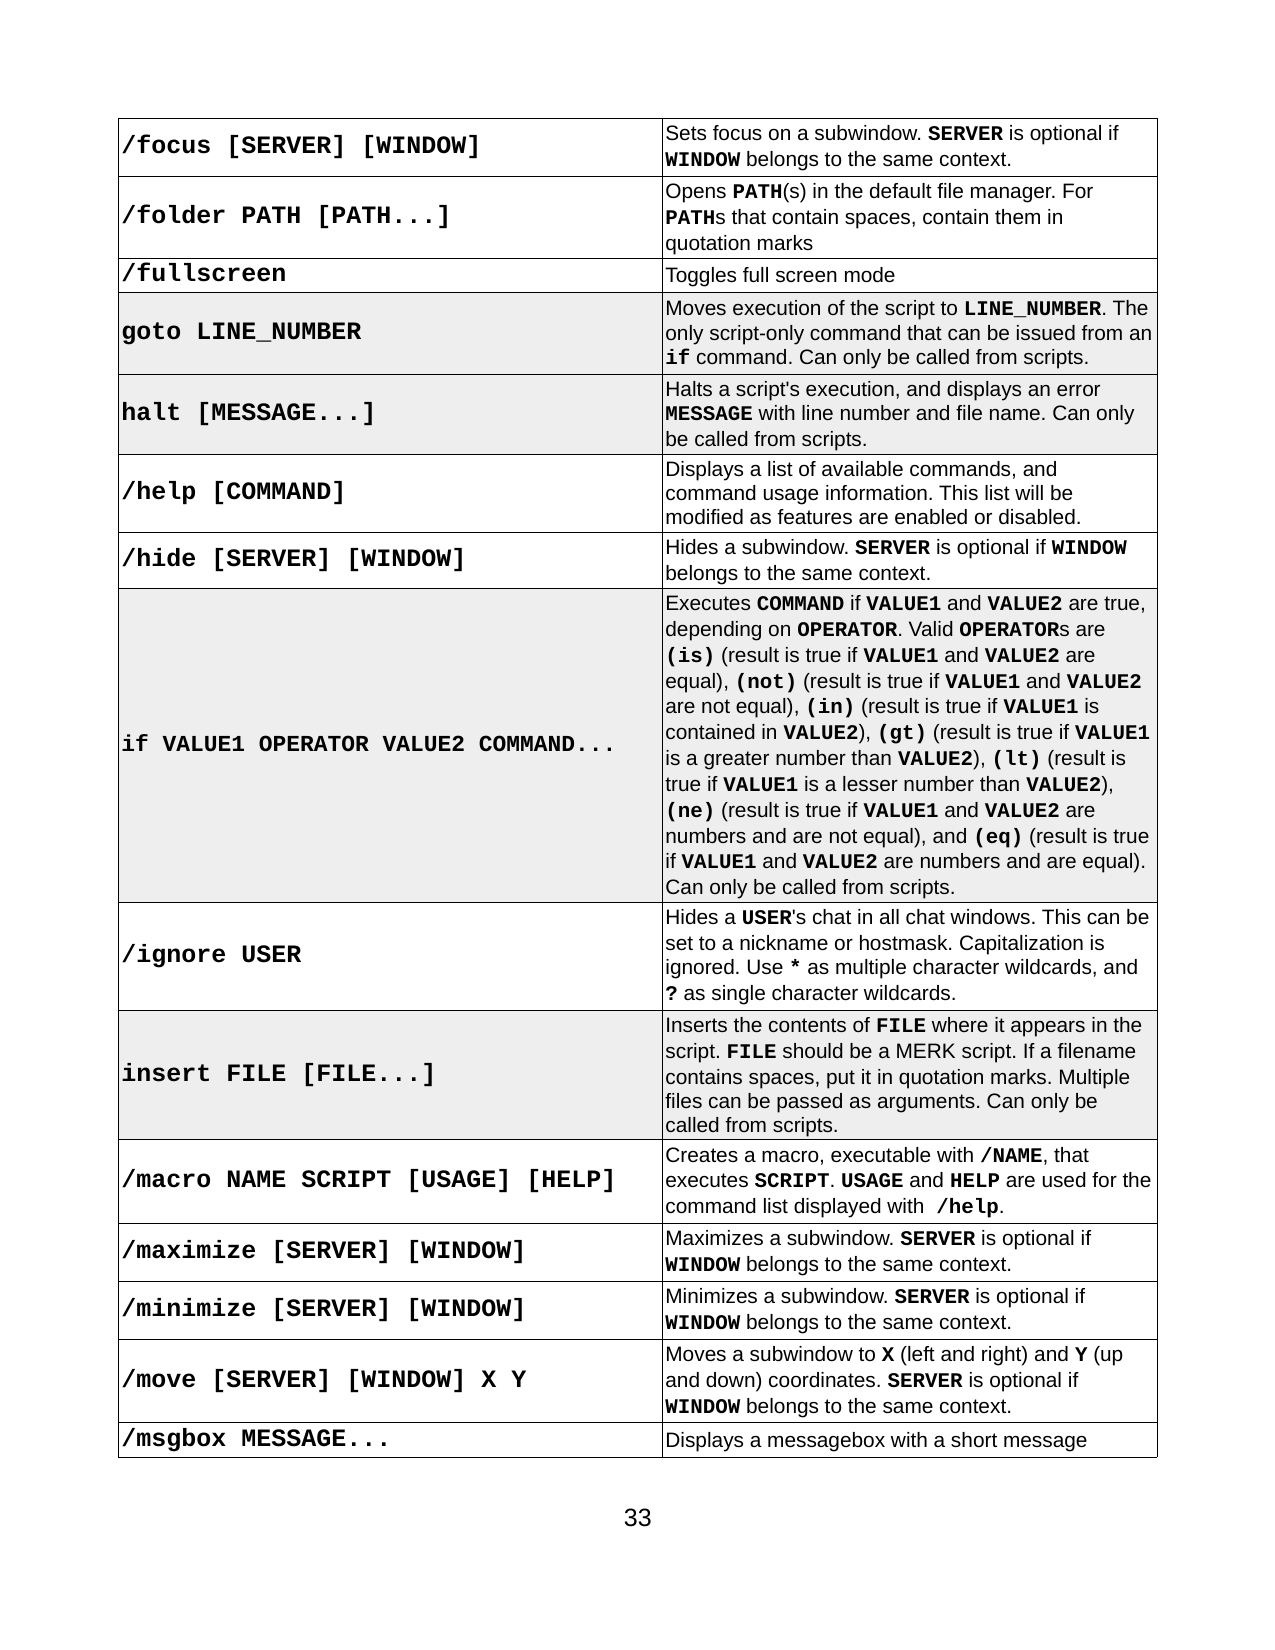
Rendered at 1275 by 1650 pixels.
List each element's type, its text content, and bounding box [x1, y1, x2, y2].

table_cell halt [MESSAGE...] [119, 375, 662, 454]
table_cell /minimize [SERVER] [WINDOW] [119, 1282, 662, 1339]
table_cell Halts a script's execution, and displays an error MESSAGE with line number and file name. Can only be called from scripts. [663, 375, 1157, 454]
table_cell Executes COMMAND if VALUE1 and VALUE2 are true, depending on OPERATOR. Valid OPERATORs are (is) (result is true if VALUE1 and VALUE2 are equal), (not) (result is true if VALUE1 and VALUE2 are not equal), (in) (result is true if VALUE1 is contained in VALUE2), (gt) (result is true if VALUE1 is a greater number than VALUE2), (lt) (result is true if VALUE1 is a lesser number than VALUE2), (ne) (result is true if VALUE1 and VALUE2 are numbers and are not equal), and (eq) (result is true if VALUE1 and VALUE2 are numbers and are equal). Can only be called from scripts. [663, 589, 1157, 902]
table_cell Inserts the contents of FILE where it appears in the script. FILE should be a MERK script. If a filename contains spaces, put it in quotation marks. Multiple files can be passed as arguments. Can only be called from scripts. [663, 1011, 1157, 1139]
table_cell Moves a subwindow to X (left and right) and Y (up and down) coordinates. SERVER is optional if WINDOW belongs to the same context. [663, 1340, 1157, 1422]
table_cell /folder PATH [PATH...] [119, 177, 662, 258]
table_cell Displays a list of available commands, and command usage information. This list will be modified as features are enabled or disabled. [663, 455, 1157, 532]
table_cell Hides a USER's chat in all chat windows. This can be set to a nickname or hostmask. Capitalization is ignored. Use * as multiple character wildcards, and ? as single character wildcards. [663, 903, 1157, 1010]
table_cell /ignore USER [119, 903, 662, 1010]
table_cell /msgbox MESSAGE... [119, 1423, 662, 1457]
table_cell goto LINE_NUMBER [119, 293, 662, 374]
table_cell Minimizes a subwindow. SERVER is optional if WINDOW belongs to the same context. [663, 1282, 1157, 1339]
table_cell Moves execution of the script to LINE_NUMBER. The only script-only command that can be issued from an if command. Can only be called from scripts. [663, 293, 1157, 374]
table_cell /fullscreen [119, 259, 662, 292]
table_cell /move [SERVER] [WINDOW] X Y [119, 1340, 662, 1422]
table_cell Opens PATH(s) in the default file manager. For PATHs that contain spaces, contain them in quotation marks [663, 177, 1157, 258]
table_cell /macro NAME SCRIPT [USAGE] [HELP] [119, 1140, 662, 1223]
table_cell Sets focus on a subwindow. SERVER is optional if WINDOW belongs to the same context. [663, 119, 1157, 176]
table_cell if VALUE1 OPERATOR VALUE2 COMMAND... [119, 589, 662, 902]
table_cell Hides a subwindow. SERVER is optional if WINDOW belongs to the same context. [663, 533, 1157, 588]
table_cell /maximize [SERVER] [WINDOW] [119, 1224, 662, 1281]
table_cell Displays a messagebox with a short message [663, 1423, 1157, 1457]
table_cell Creates a macro, executable with /NAME, that executes SCRIPT. USAGE and HELP are used for the command list displayed with /help. [663, 1140, 1157, 1223]
table_cell Toggles full screen mode [663, 259, 1157, 292]
table_cell /hide [SERVER] [WINDOW] [119, 533, 662, 588]
table_cell insert FILE [FILE...] [119, 1011, 662, 1139]
table_cell /focus [SERVER] [WINDOW] [119, 119, 662, 176]
table_cell Maximizes a subwindow. SERVER is optional if WINDOW belongs to the same context. [663, 1224, 1157, 1281]
table_cell /help [COMMAND] [119, 455, 662, 532]
